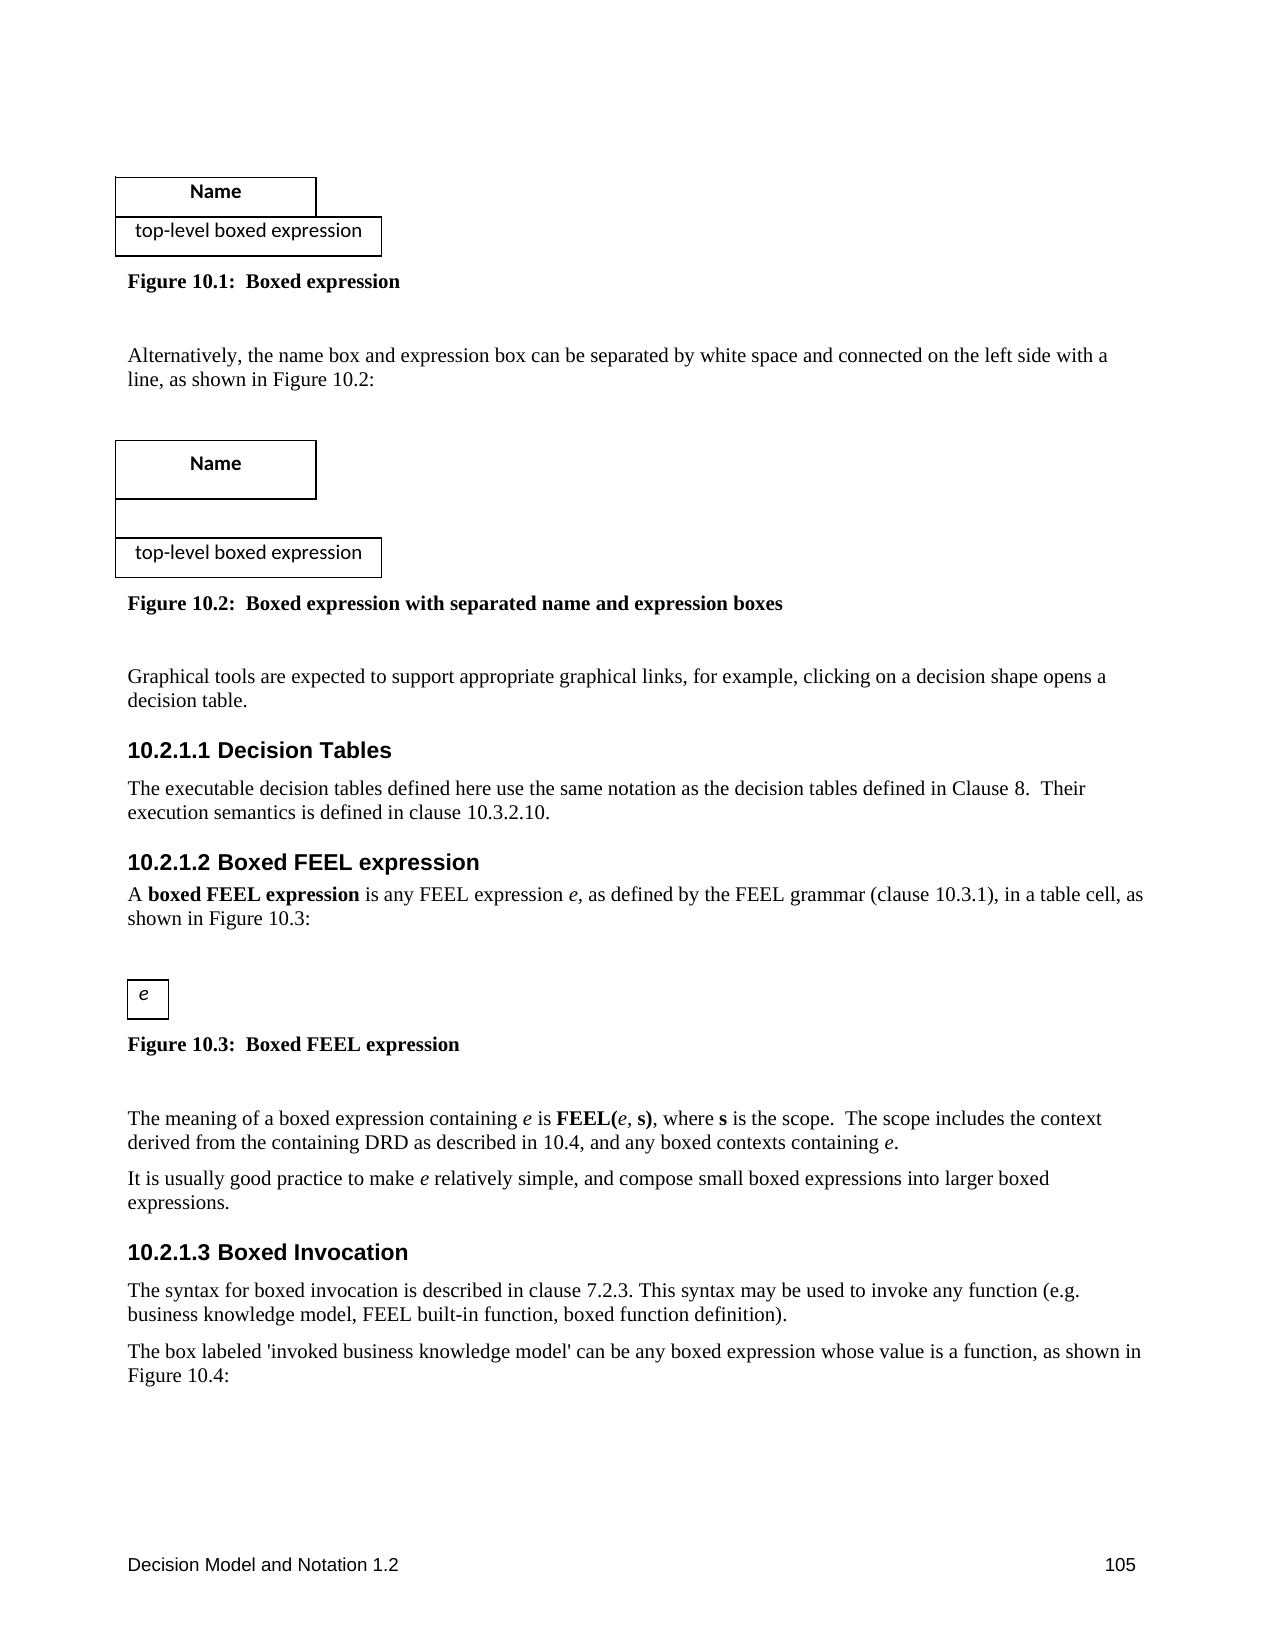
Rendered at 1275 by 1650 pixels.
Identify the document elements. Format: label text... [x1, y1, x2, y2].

table_header [317, 440, 381, 498]
text It is usually good practice to make e relatively simple, and compose small boxed expressions into larger boxed expressions. [127, 1166, 1147, 1214]
subtitle Boxed FEEL expression [127, 849, 1147, 875]
text The executable decision tables defined here use the same notation as the decision tables defined in Clause 8. Their execution semantics is defined in clause 10.3.2.10. [127, 776, 1147, 824]
table_cell [116, 500, 316, 537]
table_header e [128, 981, 168, 1018]
text Alternatively, the name box and expression box can be separated by white space and connected on the left side with a line, as shown in Figure 10.2: [127, 343, 1147, 391]
text Graphical tools are expected to support appropriate graphical links, for example, clicking on a decision shape opens a decision table. [127, 664, 1147, 712]
table_header Name [116, 178, 315, 216]
text Figure 10.3: Boxed FEEL expression [127, 1032, 1147, 1056]
subtitle Decision Tables [127, 737, 1147, 763]
table_cell [316, 498, 381, 537]
text The meaning of a boxed expression containing e is FEEL(e, s), where s is the scope. The scope includes the context derived from the containing DRD as described in 10.4, and any boxed contexts containing e. [127, 1106, 1147, 1154]
table_cell top-level boxed expression [116, 218, 381, 255]
text A boxed FEEL expression is any FEEL expression e, as defined by the FEEL grammar (clause 10.3.1), in a table cell, as shown in Figure 10.3: [127, 882, 1147, 930]
text Figure 10.1: Boxed expression [127, 269, 1147, 293]
text Figure 10.2: Boxed expression with separated name and expression boxes [127, 591, 1147, 615]
table_header Name [116, 441, 315, 498]
subtitle Boxed Invocation [127, 1239, 1147, 1266]
text The syntax for boxed invocation is described in clause 7.2.3. This syntax may be used to invoke any function (e.g. business knowledge model, FEEL built-in function, boxed function definition). [127, 1278, 1147, 1326]
table_header [316, 176, 381, 216]
text The box labeled 'invoked business knowledge model' can be any boxed expression whose value is a function, as shown in Figure 10.4: [127, 1339, 1147, 1387]
table_cell top-level boxed expression [116, 539, 381, 577]
